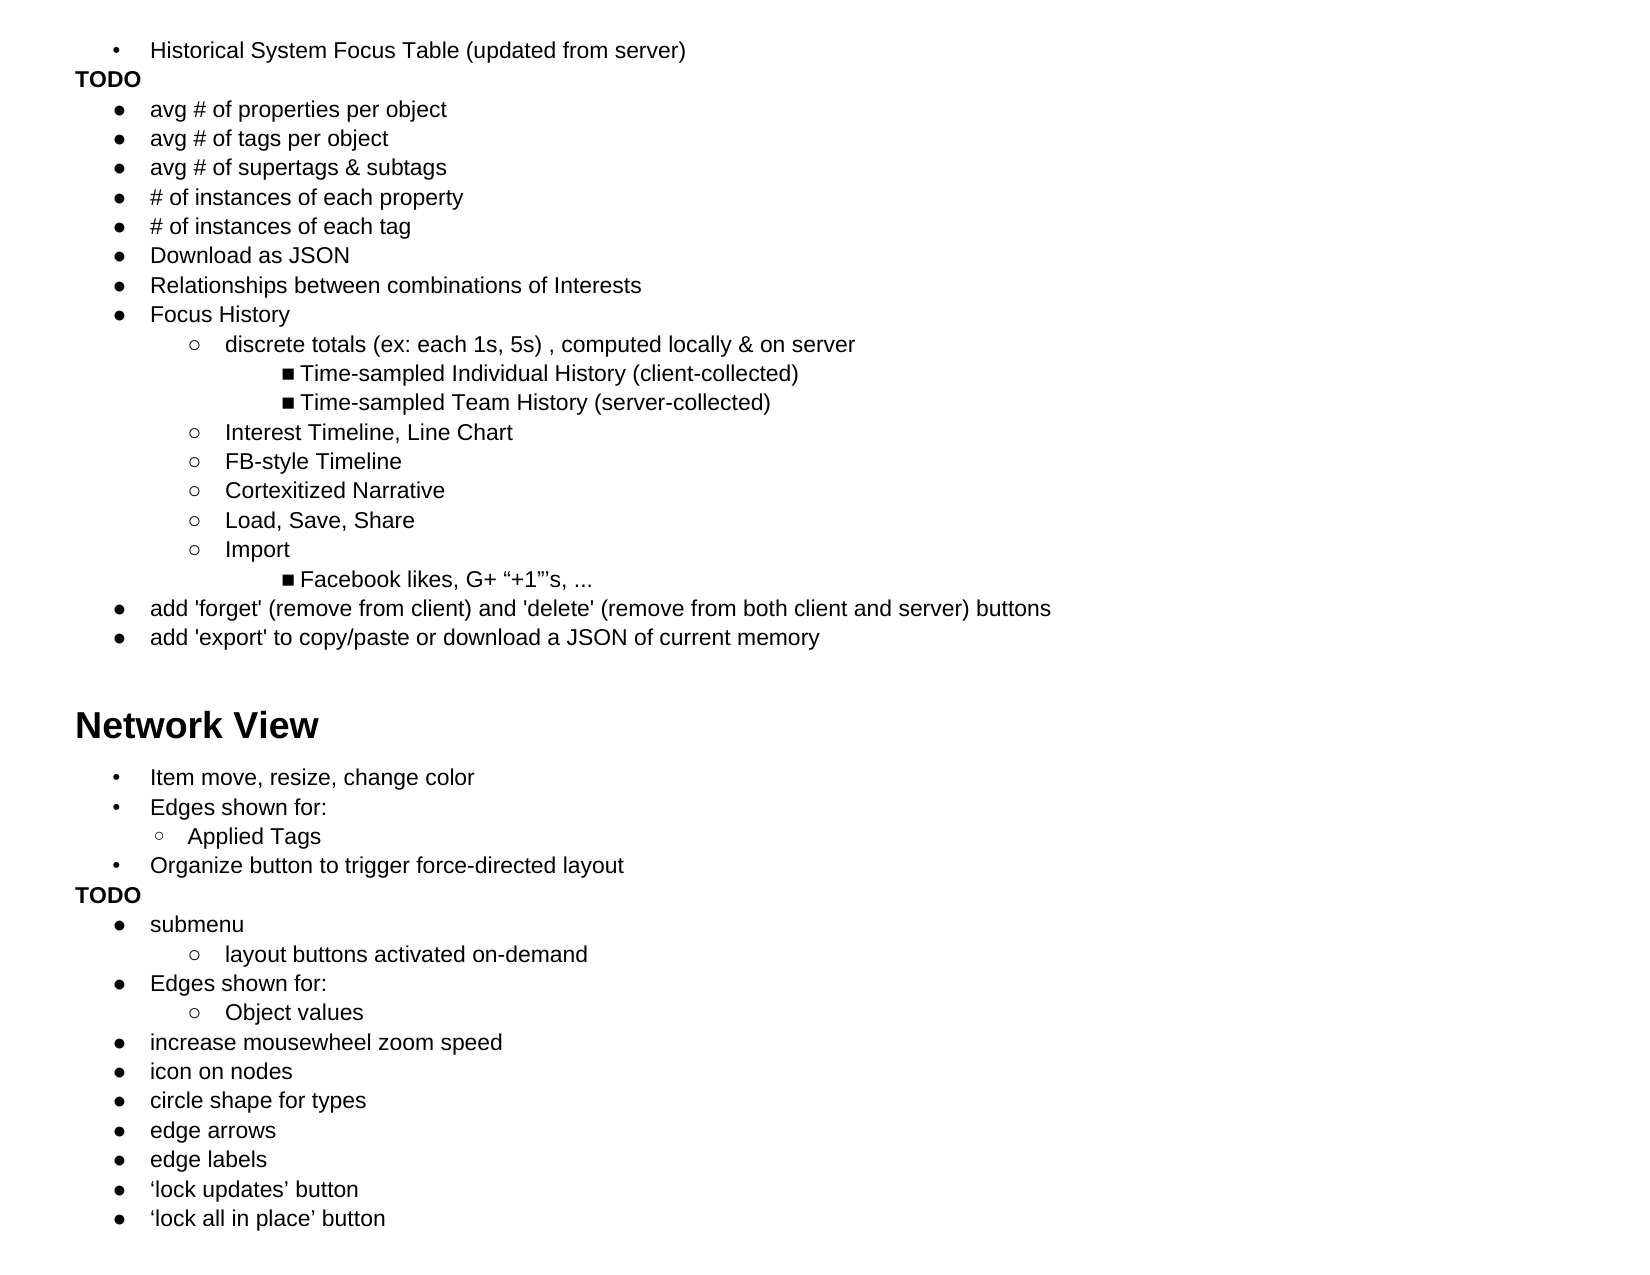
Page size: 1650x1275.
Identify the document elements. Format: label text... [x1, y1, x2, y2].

list edge arrows [112, 1117, 1462, 1143]
list Edges shown for: [112, 794, 1462, 820]
list Edges shown for: [112, 971, 1462, 996]
list # of instances of each property [112, 184, 1312, 210]
list layout buttons activated on-demand [187, 941, 1462, 967]
list ‘lock updates’ button [112, 1176, 1462, 1202]
list Relationships between combinations of Interests [112, 272, 1312, 298]
list add 'forget' (remove from client) and 'delete' (remove from both client and server) buttons [112, 596, 1462, 621]
subtitle Network View [75, 704, 1462, 746]
list icon on nodes [112, 1059, 1462, 1084]
list Item move, resize, change color [112, 765, 1462, 791]
list add 'export' to copy/paste or download a JSON of current memory [112, 625, 1462, 651]
list edge labels [112, 1147, 1462, 1172]
list Facebook likes, G+ “+1”’s, ... [281, 566, 1312, 592]
text TODO [75, 882, 1462, 908]
list Applied Tags [150, 824, 1462, 849]
list FB-style Timeline [187, 449, 1312, 474]
list ‘lock all in place’ button [112, 1206, 1462, 1231]
list Cortexitized Narrative [187, 478, 1312, 504]
list # of instances of each tag [112, 214, 1312, 239]
list Load, Save, Share [187, 507, 1312, 533]
list avg # of properties per object [112, 96, 1312, 122]
list avg # of tags per object [112, 126, 1312, 151]
list Time-sampled Individual History (client-collected) [281, 361, 1312, 386]
list increase mousewheel zoom speed [112, 1029, 1462, 1055]
list Import [187, 537, 1312, 562]
list Focus History [112, 302, 1312, 327]
list Interest Timeline, Line Chart [187, 419, 1312, 445]
list submenu [112, 912, 1462, 937]
list Time-sampled Team History (server-collected) [281, 390, 1312, 416]
list discrete totals (ex: each 1s, 5s) , computed locally & on server [187, 331, 1312, 357]
list Organize button to trigger force-directed layout [112, 853, 1462, 879]
list Object values [187, 1000, 1462, 1026]
list Download as JSON [112, 243, 1312, 269]
list Historical System Focus Table (updated from server) [112, 37, 1462, 63]
list avg # of supertags & subtags [112, 155, 1312, 181]
text TODO [75, 67, 1462, 92]
list circle shape for types [112, 1088, 1462, 1114]
